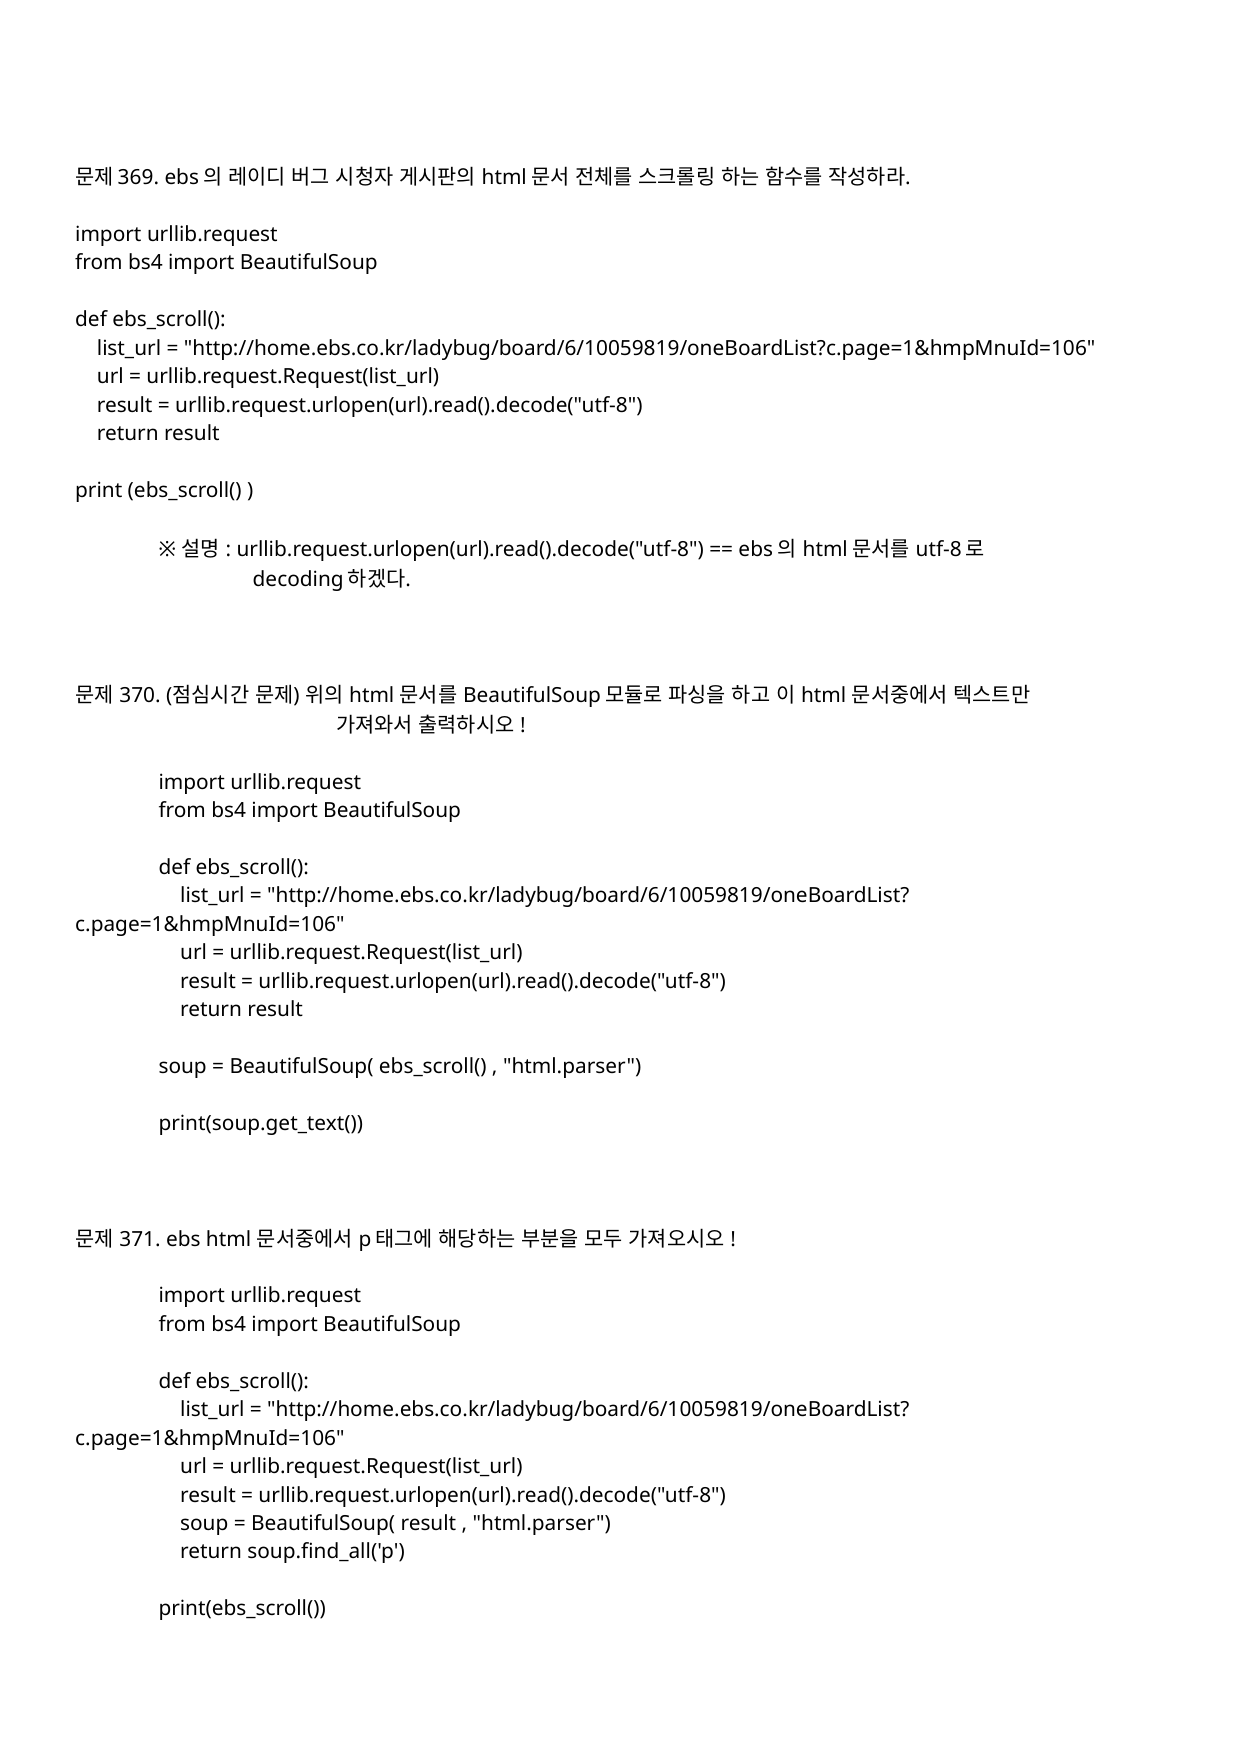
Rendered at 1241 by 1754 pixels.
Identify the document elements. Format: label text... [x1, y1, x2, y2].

text def ebs_scroll(): [75, 1366, 1165, 1394]
text decoding하겠다. [75, 562, 1165, 592]
text def ebs_scroll(): [75, 304, 1165, 333]
text url = urllib.request.Request(list_url) [75, 937, 1165, 966]
text print (ebs_scroll() ) [75, 475, 1165, 503]
text soup = BeautifulSoup( result , "html.parser") [75, 1508, 1165, 1537]
text print(ebs_scroll()) [75, 1593, 1165, 1622]
text return result [75, 418, 1165, 447]
text import urllib.request [75, 767, 1165, 795]
text result = urllib.request.urlopen(url).read().decode("utf-8") [75, 1480, 1165, 1508]
text url = urllib.request.Request(list_url) [75, 1451, 1165, 1480]
text 문제 371. ebs html 문서중에서 p태그에 해당하는 부분을 모두 가져오시오 ! [75, 1222, 1165, 1252]
text return result [75, 994, 1165, 1023]
text import urllib.request [75, 219, 1165, 247]
text 문제369. ebs의 레이디 버그 시청자 게시판의 html문서 전체를 스크롤링 하는 함수를 작성하라. [75, 160, 1165, 191]
text list_url = "http://home.ebs.co.kr/ladybug/board/6/10059819/oneBoardList?c.page=1&hmpMnuId=106" [75, 1394, 1165, 1451]
text print(soup.get_text()) [75, 1108, 1165, 1137]
text list_url = "http://home.ebs.co.kr/ladybug/board/6/10059819/oneBoardList?c.page=1&hmpMnuId=106" [75, 881, 1165, 937]
text soup = BeautifulSoup( ebs_scroll() , "html.parser") [75, 1051, 1165, 1080]
text import urllib.request [75, 1281, 1165, 1309]
text from bs4 import BeautifulSoup [75, 795, 1165, 824]
text from bs4 import BeautifulSoup [75, 247, 1165, 276]
text ※ 설명 : urllib.request.urlopen(url).read().decode("utf-8") == ebs의 html문서를 utf-8로 [75, 532, 1165, 562]
text result = urllib.request.urlopen(url).read().decode("utf-8") [75, 390, 1165, 418]
text from bs4 import BeautifulSoup [75, 1309, 1165, 1337]
text def ebs_scroll(): [75, 852, 1165, 881]
text 가져와서 출력하시오 ! [75, 708, 1165, 738]
text return soup.find_all('p') [75, 1537, 1165, 1565]
text result = urllib.request.urlopen(url).read().decode("utf-8") [75, 966, 1165, 994]
text list_url = "http://home.ebs.co.kr/ladybug/board/6/10059819/oneBoardList?c.page=1&hmpMnuId=106" [75, 333, 1165, 361]
text 문제 370. (점심시간 문제) 위의 html 문서를 BeautifulSoup모듈로 파싱을 하고 이 html 문서중에서 텍스트만 [75, 678, 1165, 708]
text url = urllib.request.Request(list_url) [75, 361, 1165, 390]
